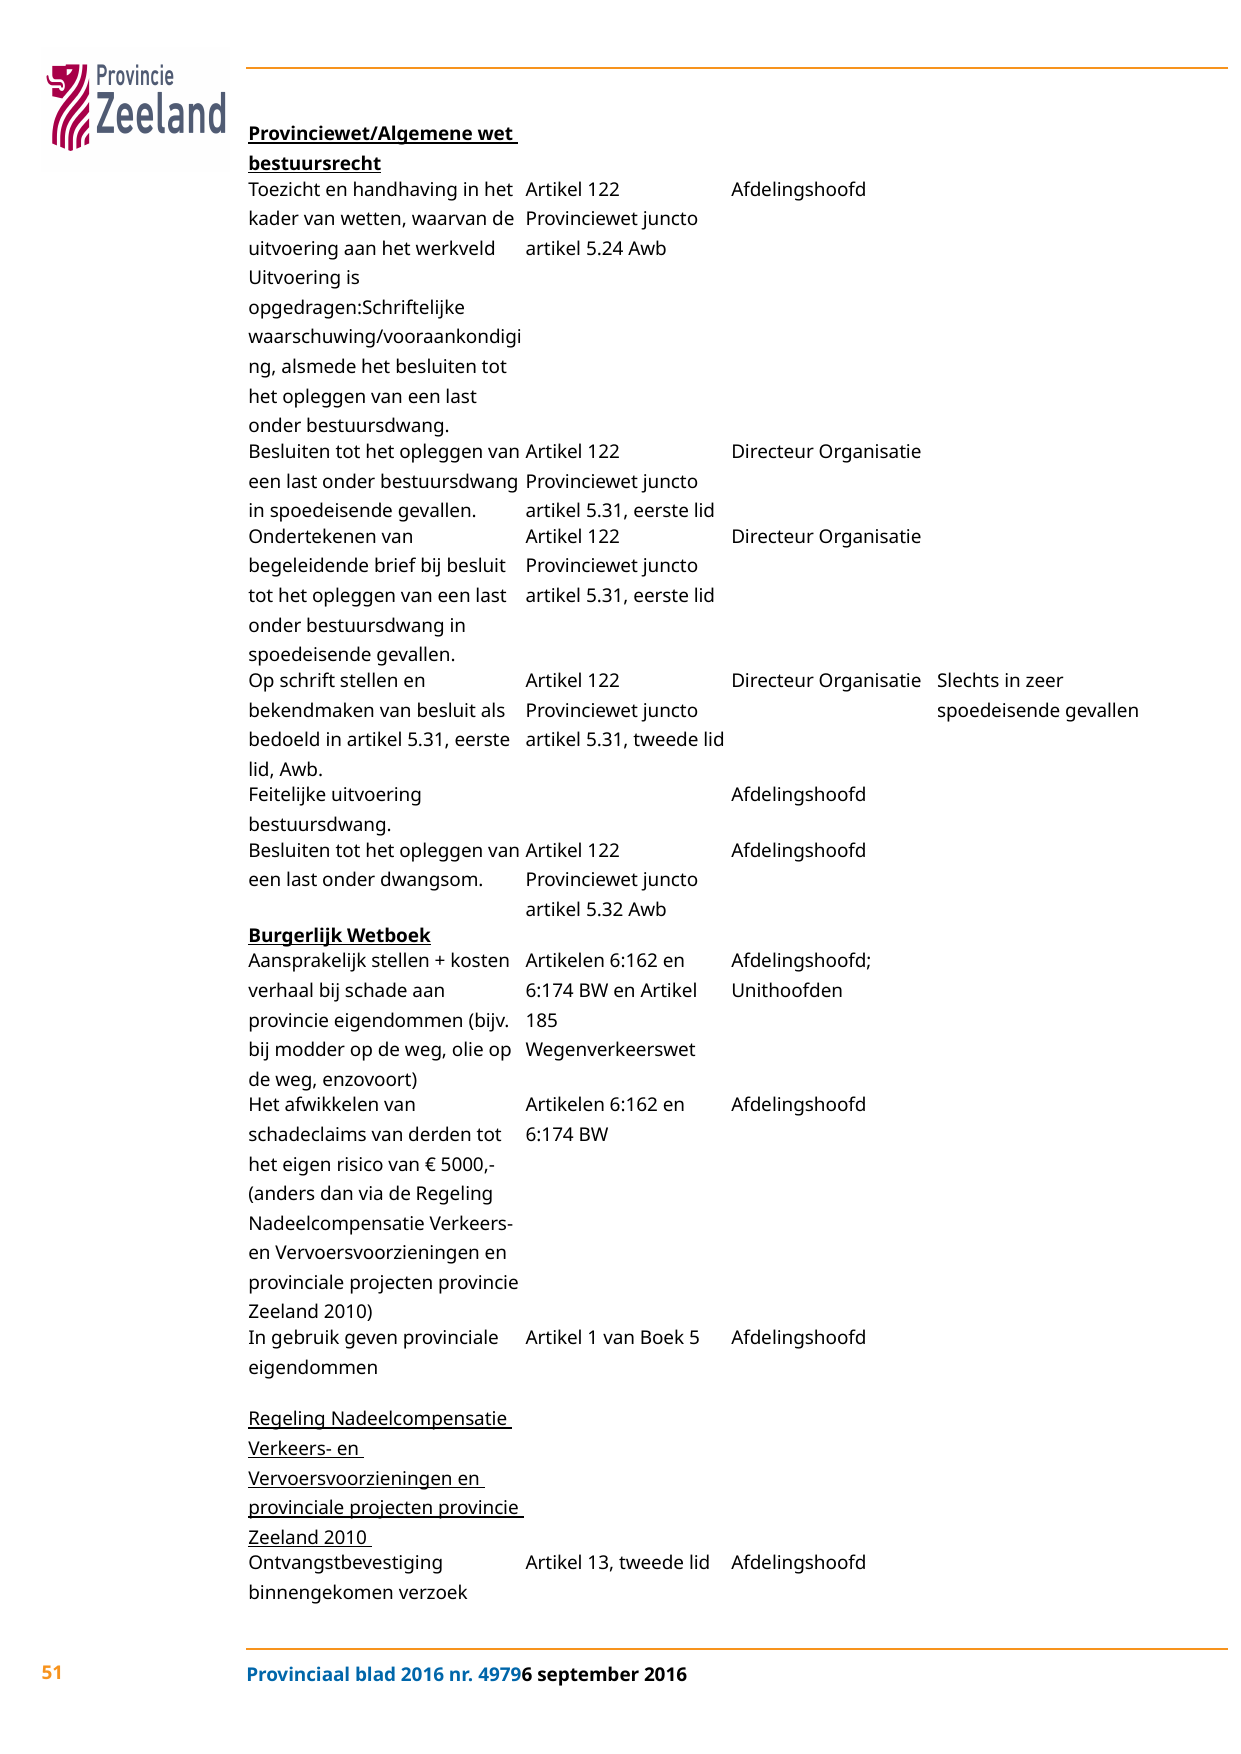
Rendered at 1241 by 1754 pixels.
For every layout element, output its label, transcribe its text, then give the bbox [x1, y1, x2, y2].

table_cell [937, 95, 1152, 121]
table_cell Burgerlijk Wetboek [248, 922, 525, 948]
table_cell Ondertekenen van begeleidende brief bij besluit tot het opleggen van een last onder bestuursdwang in spoedeisende gevallen. [248, 523, 525, 667]
table_cell [937, 1550, 1152, 1605]
table_cell [937, 523, 1152, 667]
table_cell Toezicht en handhaving in het kader van wetten, waarvan de uitvoering aan het werkveld Uitvoering is opgedragen:Schriftelijke waarschuwing/vooraankondiging, alsmede het besluiten tot het opleggen van een last onder bestuursdwang. [248, 176, 525, 438]
table_cell Artikel 13, tweede lid [525, 1550, 731, 1605]
table_cell Afdelingshoofd [731, 837, 937, 922]
table_cell Afdelingshoofd [731, 176, 937, 438]
table_cell [937, 1406, 1152, 1549]
table_cell Afdelingshoofd [731, 782, 937, 837]
table_cell [248, 1380, 525, 1406]
table_cell [731, 1406, 937, 1549]
table_cell Afdelingshoofd; Unithoofden [731, 948, 937, 1092]
table_cell Regeling Nadeelcompensatie Verkeers- en Vervoersvoorzieningen en provinciale projecten provincie Zeeland 2010 [248, 1406, 525, 1549]
table_cell [937, 176, 1152, 438]
table_cell [525, 1380, 731, 1406]
table_cell [937, 1380, 1152, 1406]
table_cell [937, 782, 1152, 837]
table_cell Artikel 122 Provinciewet juncto artikel 5.32 Awb [525, 837, 731, 922]
table_cell Artikelen 6:162 en 6:174 BW en Artikel 185 Wegenverkeerswet [525, 948, 731, 1092]
table_cell [248, 95, 525, 121]
table_cell [937, 1092, 1152, 1324]
table_cell Afdelingshoofd [731, 1325, 937, 1380]
table_cell Artikelen 6:162 en 6:174 BW [525, 1092, 731, 1324]
table_cell [937, 1325, 1152, 1380]
table_cell [731, 1380, 937, 1406]
table_cell Op schrift stellen en bekendmaken van besluit als bedoeld in artikel 5.31, eerste lid, Awb. [248, 667, 525, 782]
table_cell [525, 121, 731, 176]
table_cell Artikel 122 Provinciewet juncto artikel 5.31, tweede lid [525, 667, 731, 782]
table_cell Besluiten tot het opleggen van een last onder dwangsom. [248, 837, 525, 922]
table_cell [937, 922, 1152, 948]
table_cell Directeur Organisatie [731, 667, 937, 782]
table_cell [525, 782, 731, 837]
table_cell Provinciewet/Algemene wet bestuursrecht [248, 121, 525, 176]
table_cell Besluiten tot het opleggen van een last onder bestuursdwang in spoedeisende gevallen. [248, 438, 525, 523]
table_cell In gebruik geven provinciale eigendommen [248, 1325, 525, 1380]
table_cell Afdelingshoofd [731, 1092, 937, 1324]
table_cell Afdelingshoofd [731, 1550, 937, 1605]
table_cell [937, 837, 1152, 922]
table_cell Slechts in zeer spoedeisende gevallen [937, 667, 1152, 782]
table_cell [525, 922, 731, 948]
table_cell Artikel 122 Provinciewet juncto artikel 5.24 Awb [525, 176, 731, 438]
table_cell [525, 1406, 731, 1549]
table_cell Directeur Organisatie [731, 523, 937, 667]
table_cell [731, 95, 937, 121]
table_cell Feitelijke uitvoering bestuursdwang. [248, 782, 525, 837]
picture [41, 47, 231, 172]
table_cell Aansprakelijk stellen + kosten verhaal bij schade aan provincie eigendommen (bijv. bij modder op de weg, olie op de weg, enzovoort) [248, 948, 525, 1092]
table_cell Artikel 122 Provinciewet juncto artikel 5.31, eerste lid [525, 523, 731, 667]
table_cell Directeur Organisatie [731, 438, 937, 523]
table_cell [525, 95, 731, 121]
table_cell Het afwikkelen van schadeclaims van derden tot het eigen risico van € 5000,- (anders dan via de Regeling Nadeelcompensatie Verkeers- en Vervoersvoorzieningen en provinciale projecten provincie Zeeland 2010) [248, 1092, 525, 1324]
table_cell Artikel 1 van Boek 5 [525, 1325, 731, 1380]
table_cell Ontvangstbevestiging binnengekomen verzoek [248, 1550, 525, 1605]
table_cell [731, 121, 937, 176]
table_cell [937, 438, 1152, 523]
table_cell [937, 121, 1152, 176]
table_cell Artikel 122 Provinciewet juncto artikel 5.31, eerste lid [525, 438, 731, 523]
table_cell [937, 948, 1152, 1092]
table_cell [731, 922, 937, 948]
